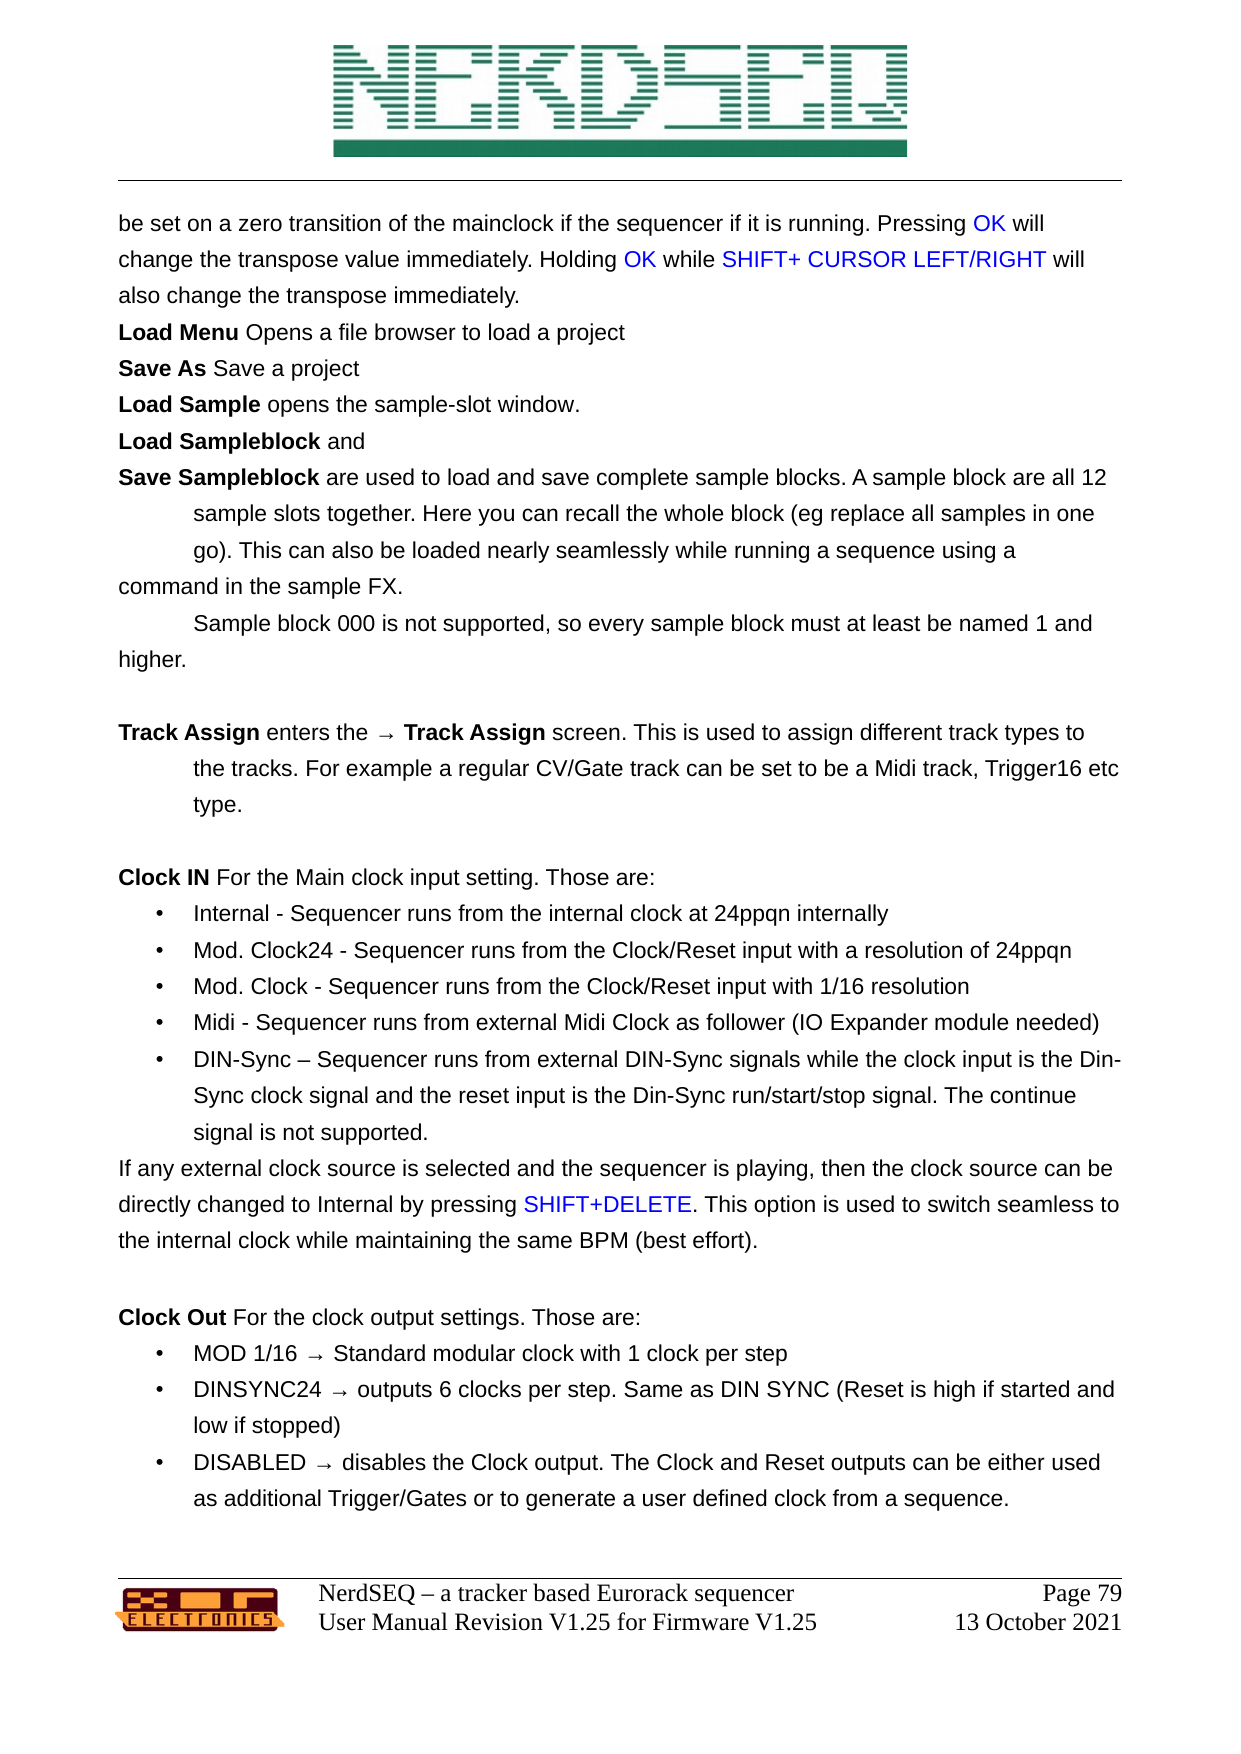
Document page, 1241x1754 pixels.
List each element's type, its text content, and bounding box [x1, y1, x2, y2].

list DINSYNC24 → outputs 6 clocks per step. Same as DIN SYNC (Reset is high if started and low if stopped) [156, 1376, 1122, 1439]
text be set on a zero transition of the mainclock if the sequencer if it is running. Pressing OK will change the transpose value immediately. Holding OK while SHIFT+ CURSOR LEFT/RIGHT will also change the transpose immediately. [118, 209, 1122, 309]
list DIN-Sync – Sequencer runs from external DIN-Sync signals while the clock input is the Din-Sync clock signal and the reset input is the Din-Sync run/start/stop signal. The continue signal is not supported. [156, 1046, 1122, 1145]
list Internal - Sequencer runs from the internal clock at 24ppqn internally [156, 900, 1122, 927]
list MOD 1/16 → Standard modular clock with 1 clock per step [156, 1340, 1122, 1366]
text Clock Out For the clock output settings. Those are: [118, 1303, 1122, 1330]
text Save Sampleblock are used to load and save complete sample blocks. A sample block are all 12 sample slots together. Here you can recall the whole block (eg replace all samples in one go). This can also be loaded nearly seamlessly while running a sequence using a command in the sample FX. [118, 464, 1122, 599]
text Load Sample opens the sample-slot window. [118, 391, 1122, 418]
list Midi - Sequencer runs from external Midi Clock as follower (IO Expander module needed) [156, 1009, 1122, 1036]
text Track Assign enters the → Track Assign screen. This is used to assign different track types to the tracks. For example a regular CV/Gate track can be set to be a Midi track, Trigger16 etc type. [118, 718, 1122, 818]
text Sample block 000 is not supported, so every sample block must at least be named 1 and higher. [118, 609, 1122, 672]
text Load Menu Opens a file browser to load a project [118, 319, 1122, 345]
text Save As Save a project [118, 355, 1122, 381]
list Mod. Clock24 - Sequencer runs from the Clock/Reset input with a resolution of 24ppqn [156, 937, 1122, 963]
text If any external clock source is selected and the sequencer is playing, then the clock source can be directly changed to Internal by pressing SHIFT+DELETE. This option is used to switch seamless to the internal clock while maintaining the same BPM (best effort). [118, 1155, 1122, 1254]
text Load Sampleblock and [118, 428, 1122, 454]
text Clock IN For the Main clock input setting. Those are: [118, 864, 1122, 890]
picture [115, 1584, 285, 1634]
list Mod. Clock - Sequencer runs from the Clock/Reset input with 1/16 resolution [156, 973, 1122, 999]
list DISABLED → disables the Clock output. The Clock and Reset outputs can be either used as additional Trigger/Gates or to generate a user defined clock from a sequence. [156, 1449, 1122, 1512]
picture [333, 45, 908, 157]
